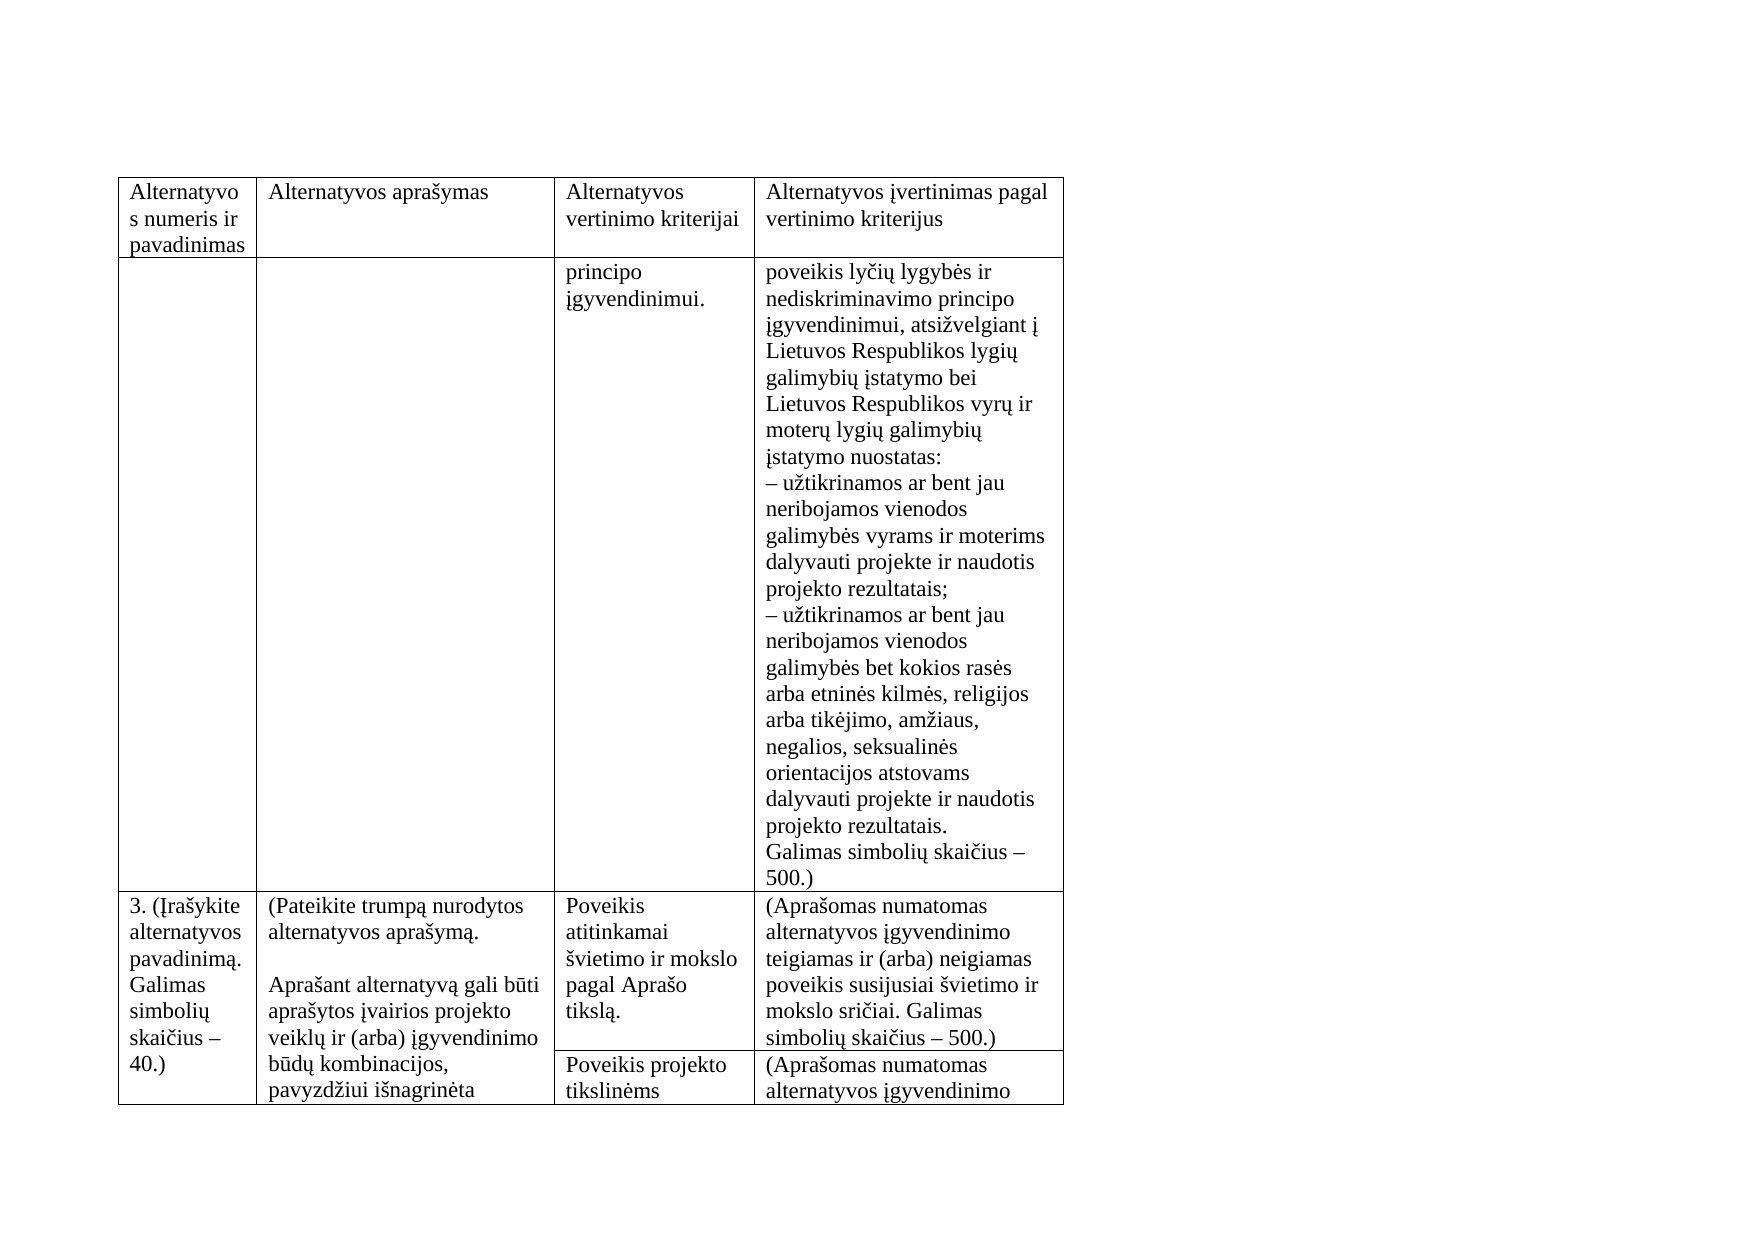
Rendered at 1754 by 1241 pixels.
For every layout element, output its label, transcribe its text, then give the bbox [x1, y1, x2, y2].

table_header Alternatyvos aprašymas [257, 178, 554, 257]
table_cell poveikis lyčių lygybės ir nediskriminavimo principo įgyvendinimui, atsižvelgiant į Lietuvos Respublikos lygių galimybių įstatymo bei Lietuvos Respublikos vyrų ir moterų lygių galimybių įstatymo nuostatas: – užtikrinamos ar bent jau neribojamos vienodos galimybės vyrams ir moterims dalyvauti projekte ir naudotis projekto rezultatais; – užtikrinamos ar bent jau neribojamos vienodos galimybės bet kokios rasės arba etninės kilmės, religijos arba tikėjimo, amžiaus, negalios, seksualinės orientacijos atstovams dalyvauti projekte ir naudotis projekto rezultatais. Galimas simbolių skaičius – 500.) [755, 258, 1063, 891]
table_cell (Aprašomas numatomas alternatyvos įgyvendinimo [755, 1051, 1063, 1104]
table_header Alternatyvos įvertinimas pagal vertinimo kriterijus [755, 178, 1063, 257]
table_cell (Pateikite trumpą nurodytos alternatyvos aprašymą. Aprašant alternatyvą gali būti aprašytos įvairios projekto veiklų ir (arba) įgyvendinimo būdų kombinacijos, pavyzdžiui išnagrinėta [257, 892, 554, 1104]
table_cell 3. (Įrašykite alternatyvos pavadinimą. Galimas simbolių skaičius – 40.) [119, 892, 256, 1104]
table_cell Poveikis projekto tikslinėms [555, 1051, 754, 1104]
table_cell Poveikis atitinkamai švietimo ir mokslo pagal Aprašo tikslą. [555, 892, 754, 1050]
table_cell [119, 258, 256, 891]
table_cell (Aprašomas numatomas alternatyvos įgyvendinimo teigiamas ir (arba) neigiamas poveikis susijusiai švietimo ir mokslo sričiai. Galimas simbolių skaičius – 500.) [755, 892, 1063, 1050]
table_cell [257, 258, 554, 891]
table_header Alternatyvos vertinimo kriterijai [555, 178, 754, 257]
table_header Alternatyvos numeris ir pavadinimas [119, 178, 256, 257]
table_cell principo įgyvendinimui. [555, 258, 754, 891]
